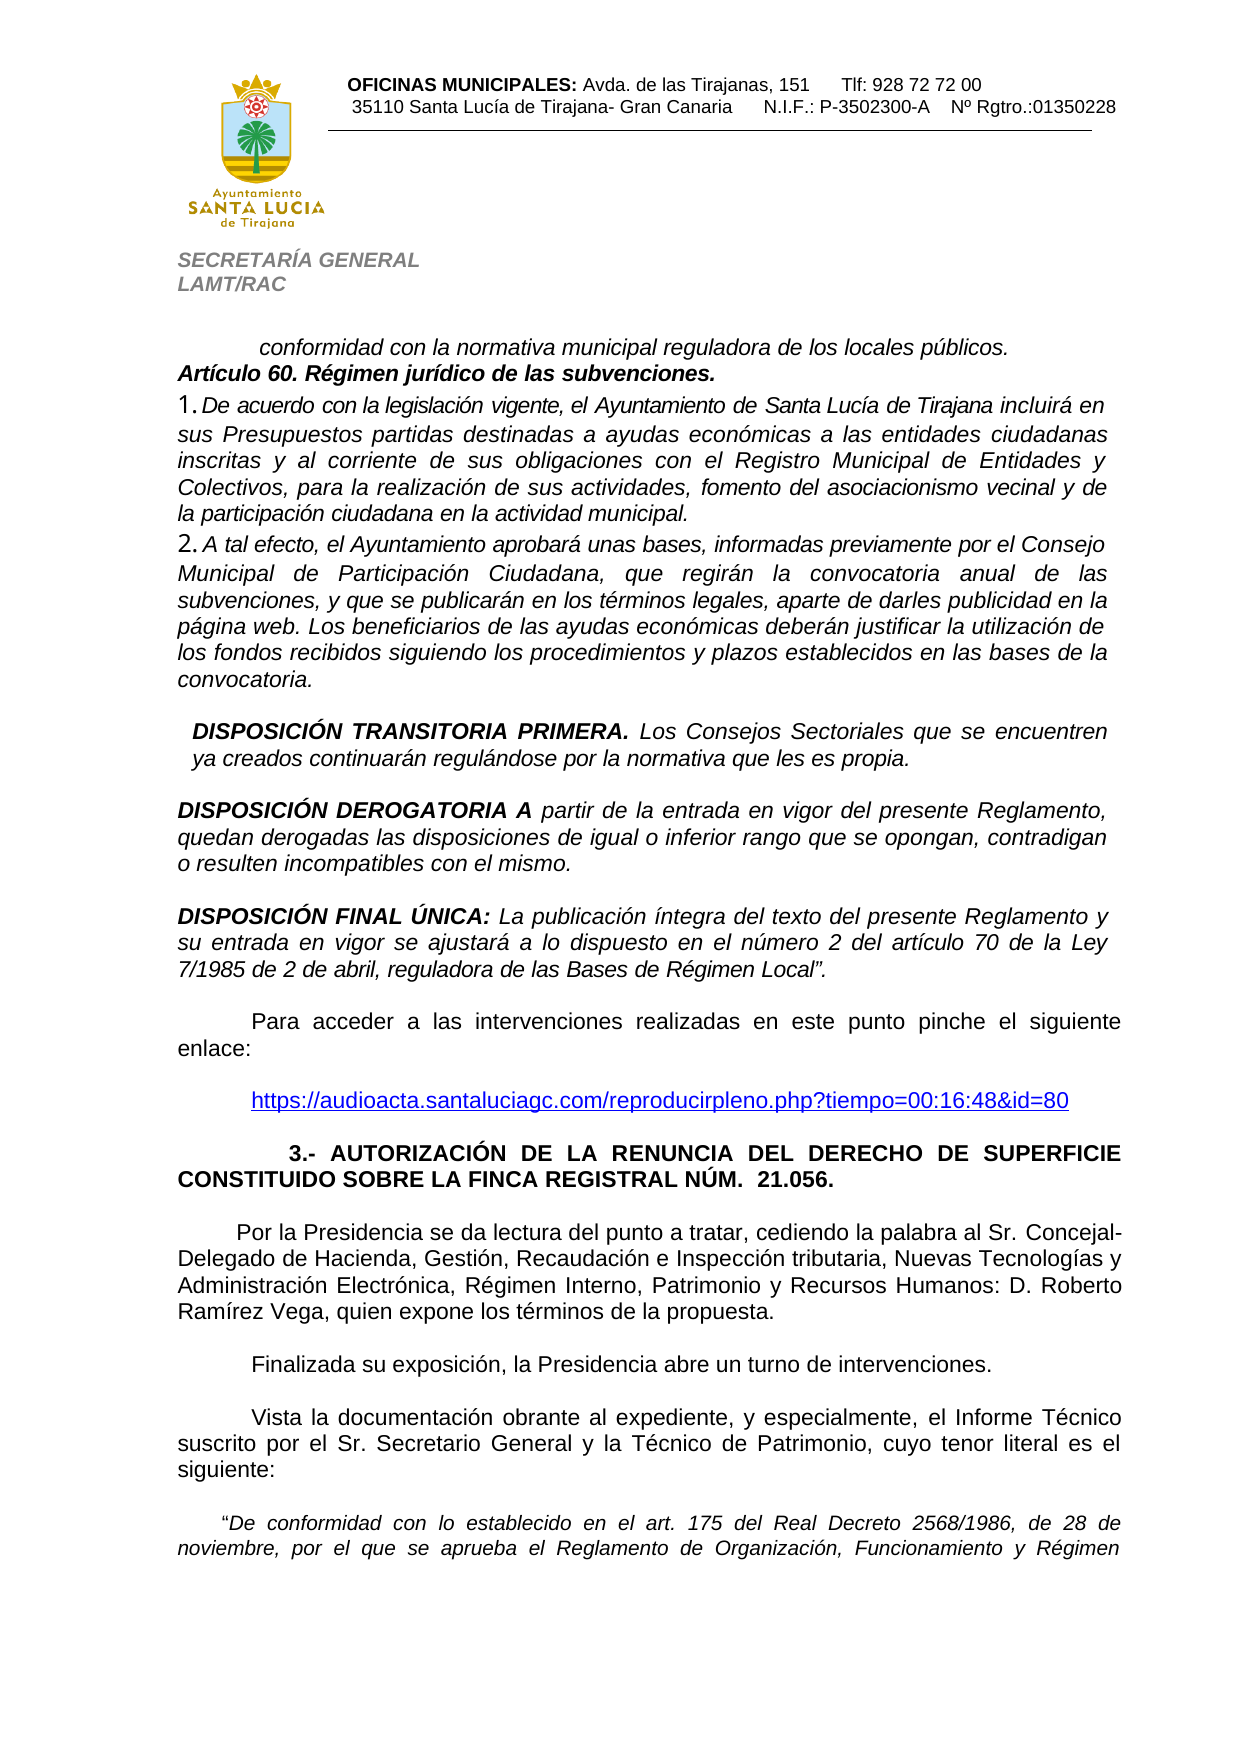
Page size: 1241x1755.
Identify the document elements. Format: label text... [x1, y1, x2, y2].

text Vista la documentación obrante al expediente, y especialmente, el Informe Técnico suscrito por el Sr. Secretario General y la Técnico de Patrimonio, cuyo tenor literal es el siguiente: [177, 1403, 1122, 1483]
subtitle Artículo 60. Régimen jurídico de las subvenciones. [177, 360, 1122, 387]
list De acuerdo con la legislación vigente, el Ayuntamiento de Santa Lucía de Tirajana incluirá en sus Presupuestos partidas destinadas a ayudas económicas a las entidades ciudadanas inscritas y al corriente de sus obligaciones con el Registro Municipal de Entidades y Colectivos, para la realización de sus actividades, fomento del asociacionismo vecinal y de la participación ciudadana en la actividad municipal. [177, 387, 1108, 526]
text Para acceder a las intervenciones realizadas en este punto pinche el siguiente enlace: [177, 1008, 1122, 1061]
text https://audioacta.santaluciagc.com/reproducirpleno.php?tiempo=00:16:48&id=80 [177, 1087, 1122, 1114]
text DISPOSICIÓN DEROGATORIA A partir de la entrada en vigor del presente Reglamento, quedan derogadas las disposiciones de igual o inferior rango que se opongan, contradigan o resulten incompatibles con el mismo. [177, 797, 1108, 876]
list A tal efecto, el Ayuntamiento aprobará unas bases, informadas previamente por el Consejo Municipal de Participación Ciudadana, que regirán la convocatoria anual de las subvenciones, y que se publicarán en los términos legales, aparte de darles publicidad en la página web. Los beneficiarios de las ayudas económicas deberán justificar la utilización de los fondos recibidos siguiendo los procedimientos y plazos establecidos en las bases de la convocatoria. [177, 526, 1108, 692]
text DISPOSICIÓN FINAL ÚNICA: La publicación íntegra del texto del presente Reglamento y su entrada en vigor se ajustará a lo dispuesto en el número 2 del artículo 70 de la Ley 7/1985 de 2 de abril, reguladora de las Bases de Régimen Local”. [177, 903, 1108, 982]
text DISPOSICIÓN TRANSITORIA PRIMERA. Los Consejos Sectoriales que se encuentren ya creados continuarán regulándose por la normativa que les es propia. [192, 718, 1108, 771]
text Por la Presidencia se da lectura del punto a tratar, cediendo la palabra al Sr. Concejal-Delegado de Hacienda, Gestión, Recaudación e Inspección tributaria, Nuevas Tecnologías y Administración Electrónica, Régimen Interno, Patrimonio y Recursos Humanos: D. Roberto Ramírez Vega, quien expone los términos de la propuesta. [177, 1219, 1122, 1324]
text Finalizada su exposición, la Presidencia abre un turno de intervenciones. [177, 1351, 1122, 1377]
subtitle “De conformidad con lo establecido en el art. 175 del Real Decreto 2568/1986, de 28 de noviembre, por el que se aprueba el Reglamento de Organización, Funcionamiento y Régimen [177, 1509, 1122, 1559]
list conformidad con la normativa municipal reguladora de los locales públicos. [229, 334, 1107, 360]
subtitle 3.- AUTORIZACIÓN DE LA RENUNCIA DEL DERECHO DE SUPERFICIE CONSTITUIDO SOBRE LA FINCA REGISTRAL NÚM. 21.056. [177, 1140, 1122, 1193]
